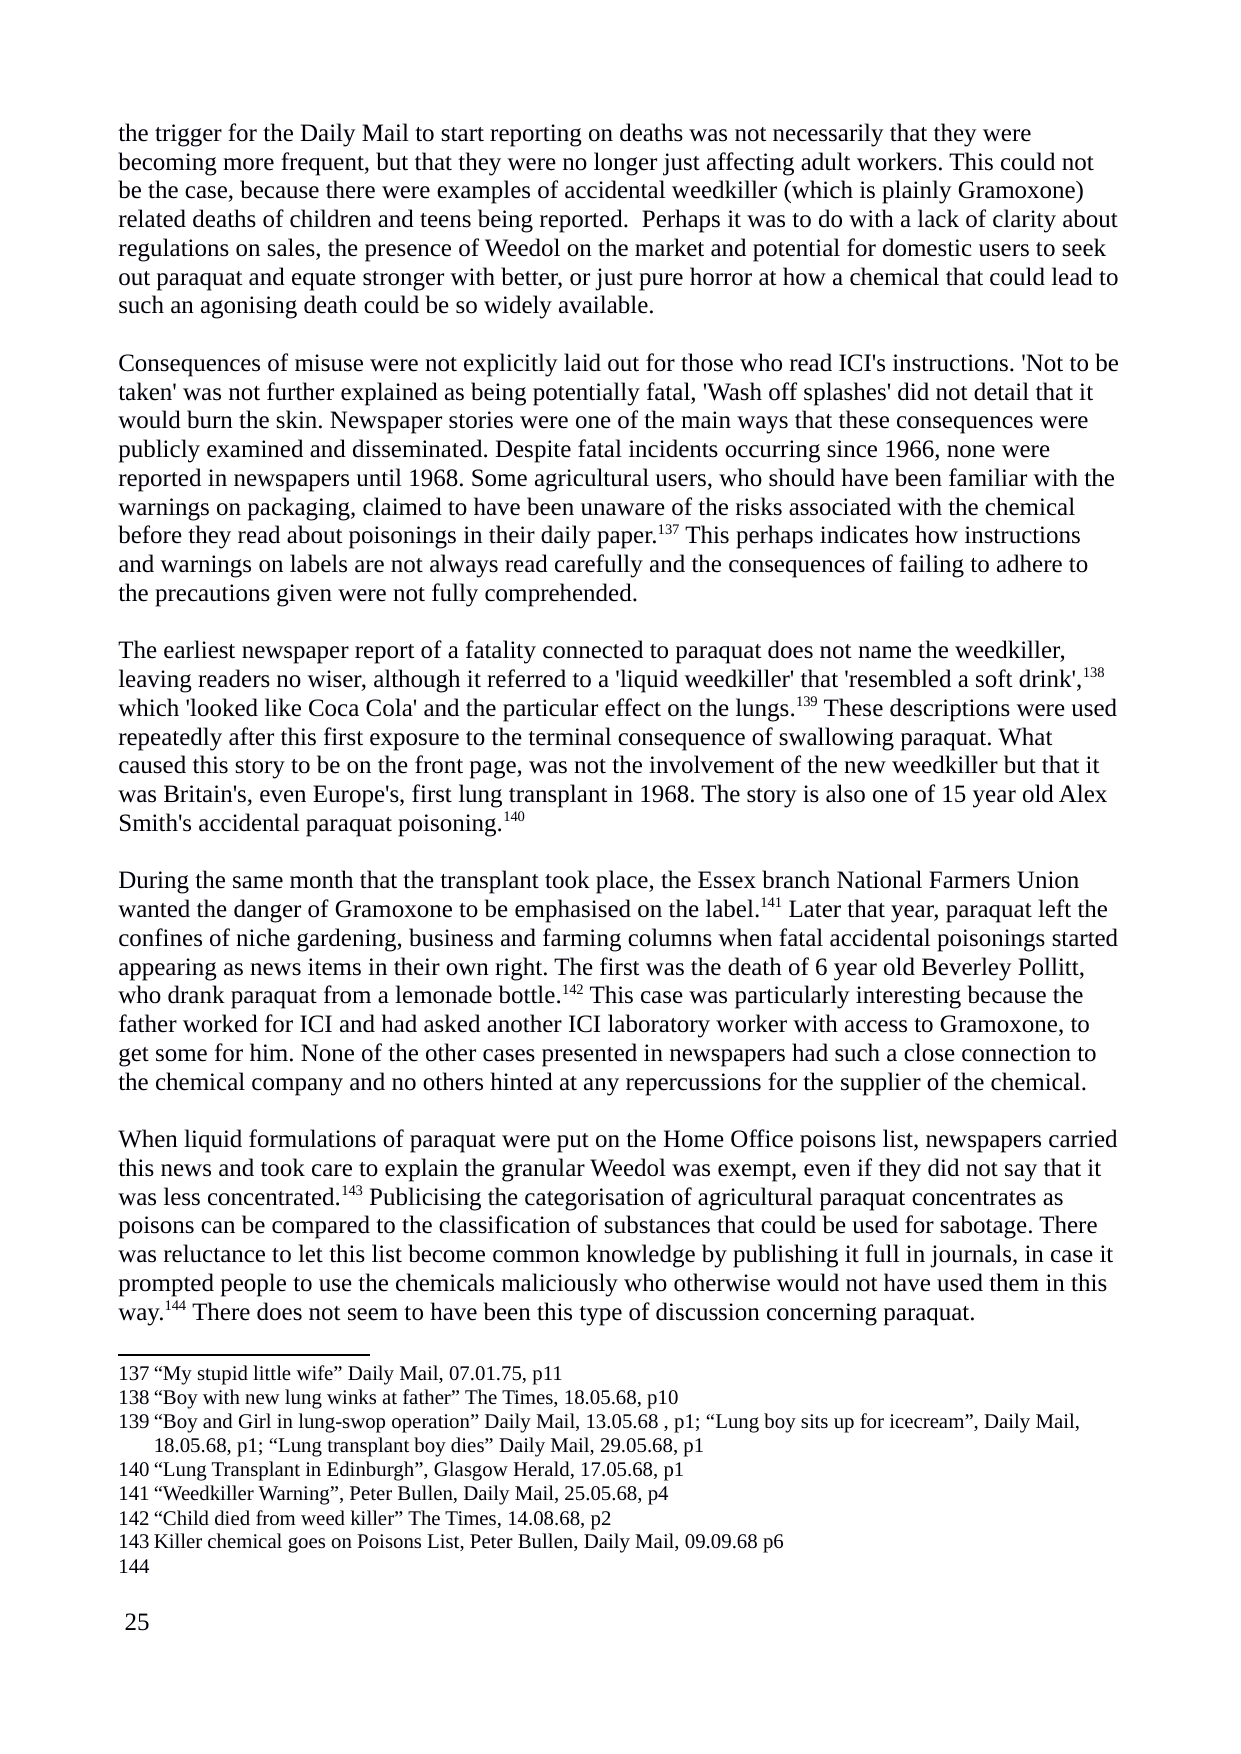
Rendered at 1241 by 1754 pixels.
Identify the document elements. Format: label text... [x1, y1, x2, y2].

text Consequences of misuse were not explicitly laid out for those who read ICI's instructions. 'Not to be taken' was not further explained as being potentially fatal, 'Wash off splashes' did not detail that it would burn the skin. Newspaper stories were one of the main ways that these consequences were publicly examined and disseminated. Despite fatal incidents occurring since 1966, none were reported in newspapers until 1968. Some agricultural users, who should have been familiar with the warnings on packaging, claimed to have been unaware of the risks associated with the chemical before they read about poisonings in their daily paper. This perhaps indicates how instructions and warnings on labels are not always read carefully and the consequences of failing to adhere to the precautions given were not fully comprehended. [118, 348, 1122, 607]
text “Child died from weed killer” The Times, 14.08.68, p2 [118, 1505, 1122, 1529]
text “Boy with new lung winks at father” The Times, 18.05.68, p10 [118, 1385, 1122, 1409]
text “Boy and Girl in lung-swop operation” Daily Mail, 13.05.68 , p1; “Lung boy sits up for icecream”, Daily Mail, 18.05.68, p1; “Lung transplant boy dies” Daily Mail, 29.05.68, p1 [118, 1409, 1122, 1457]
text the trigger for the Daily Mail to start reporting on deaths was not necessarily that they were becoming more frequent, but that they were no longer just affecting adult workers. This could not be the case, because there were examples of accidental weedkiller (which is plainly Gramoxone) related deaths of children and teens being reported. Perhaps it was to do with a lack of clarity about regulations on sales, the presence of Weedol on the market and potential for domestic users to seek out paraquat and equate stronger with better, or just pure horror at how a chemical that could lead to such an agonising death could be so widely available. [118, 118, 1122, 319]
text “My stupid little wife” Daily Mail, 07.01.75, p11 [118, 1361, 1122, 1385]
text “Lung Transplant in Edinburgh”, Glasgow Herald, 17.05.68, p1 [118, 1457, 1122, 1481]
text Killer chemical goes on Poisons List, Peter Bullen, Daily Mail, 09.09.68 p6 [118, 1529, 1122, 1553]
text The earliest newspaper report of a fatality connected to paraquat does not name the weedkiller, leaving readers no wiser, although it referred to a 'liquid weedkiller' that 'resembled a soft drink', which 'looked like Coca Cola' and the particular effect on the lungs. These descriptions were used repeatedly after this first exposure to the terminal consequence of swallowing paraquat. What caused this story to be on the front page, was not the involvement of the new weedkiller but that it was Britain's, even Europe's, first lung transplant in 1968. The story is also one of 15 year old Alex Smith's accidental paraquat poisoning. [118, 636, 1122, 837]
text When liquid formulations of paraquat were put on the Home Office poisons list, newspapers carried this news and took care to explain the granular Weedol was exempt, even if they did not say that it was less concentrated. Publicising the categorisation of agricultural paraquat concentrates as poisons can be compared to the classification of substances that could be used for sabotage. There was reluctance to let this list become common knowledge by publishing it full in journals, in case it prompted people to use the chemicals maliciously who otherwise would not have used them in this way. There does not seem to have been this type of discussion concerning paraquat. [118, 1124, 1122, 1326]
text During the same month that the transplant took place, the Essex branch National Farmers Union wanted the danger of Gramoxone to be emphasised on the label. Later that year, paraquat left the confines of niche gardening, business and farming columns when fatal accidental poisonings started appearing as news items in their own right. The first was the death of 6 year old Beverley Pollitt, who drank paraquat from a lemonade bottle. This case was particularly interesting because the father worked for ICI and had asked another ICI laboratory worker with access to Gramoxone, to get some for him. None of the other cases presented in newspapers had such a close connection to the chemical company and no others hinted at any repercussions for the supplier of the chemical. [118, 866, 1122, 1096]
text “Weedkiller Warning”, Peter Bullen, Daily Mail, 25.05.68, p4 [118, 1481, 1122, 1505]
